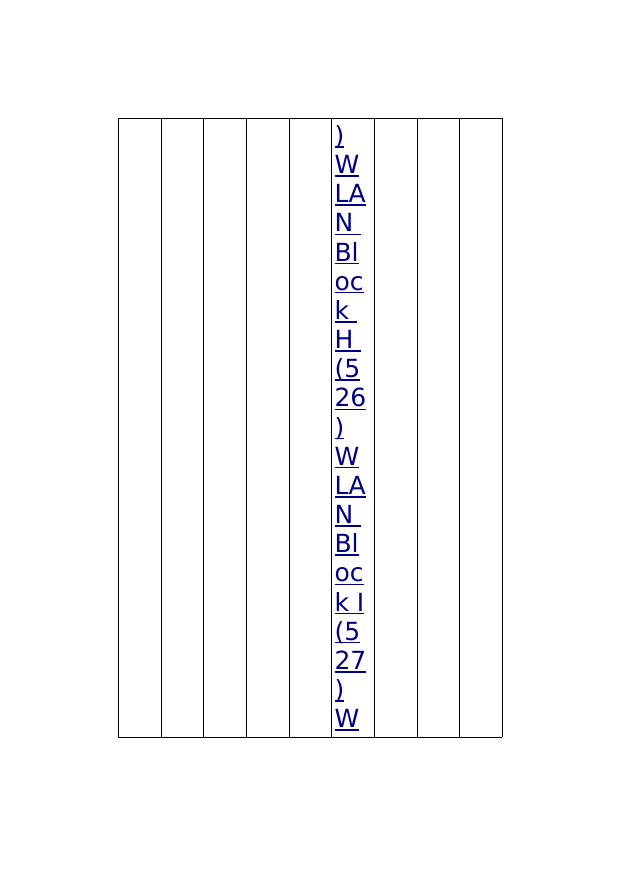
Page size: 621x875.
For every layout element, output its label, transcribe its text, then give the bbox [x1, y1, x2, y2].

table_cell [162, 119, 203, 737]
table_cell ) WLAN Block H (526) WLAN Block I (527) W [332, 119, 374, 737]
table_cell [418, 119, 459, 737]
table_cell [375, 119, 417, 737]
table_cell [290, 119, 331, 737]
table_cell [247, 119, 289, 737]
table_cell [119, 119, 161, 737]
table_cell [204, 119, 246, 737]
table_cell [460, 119, 502, 737]
